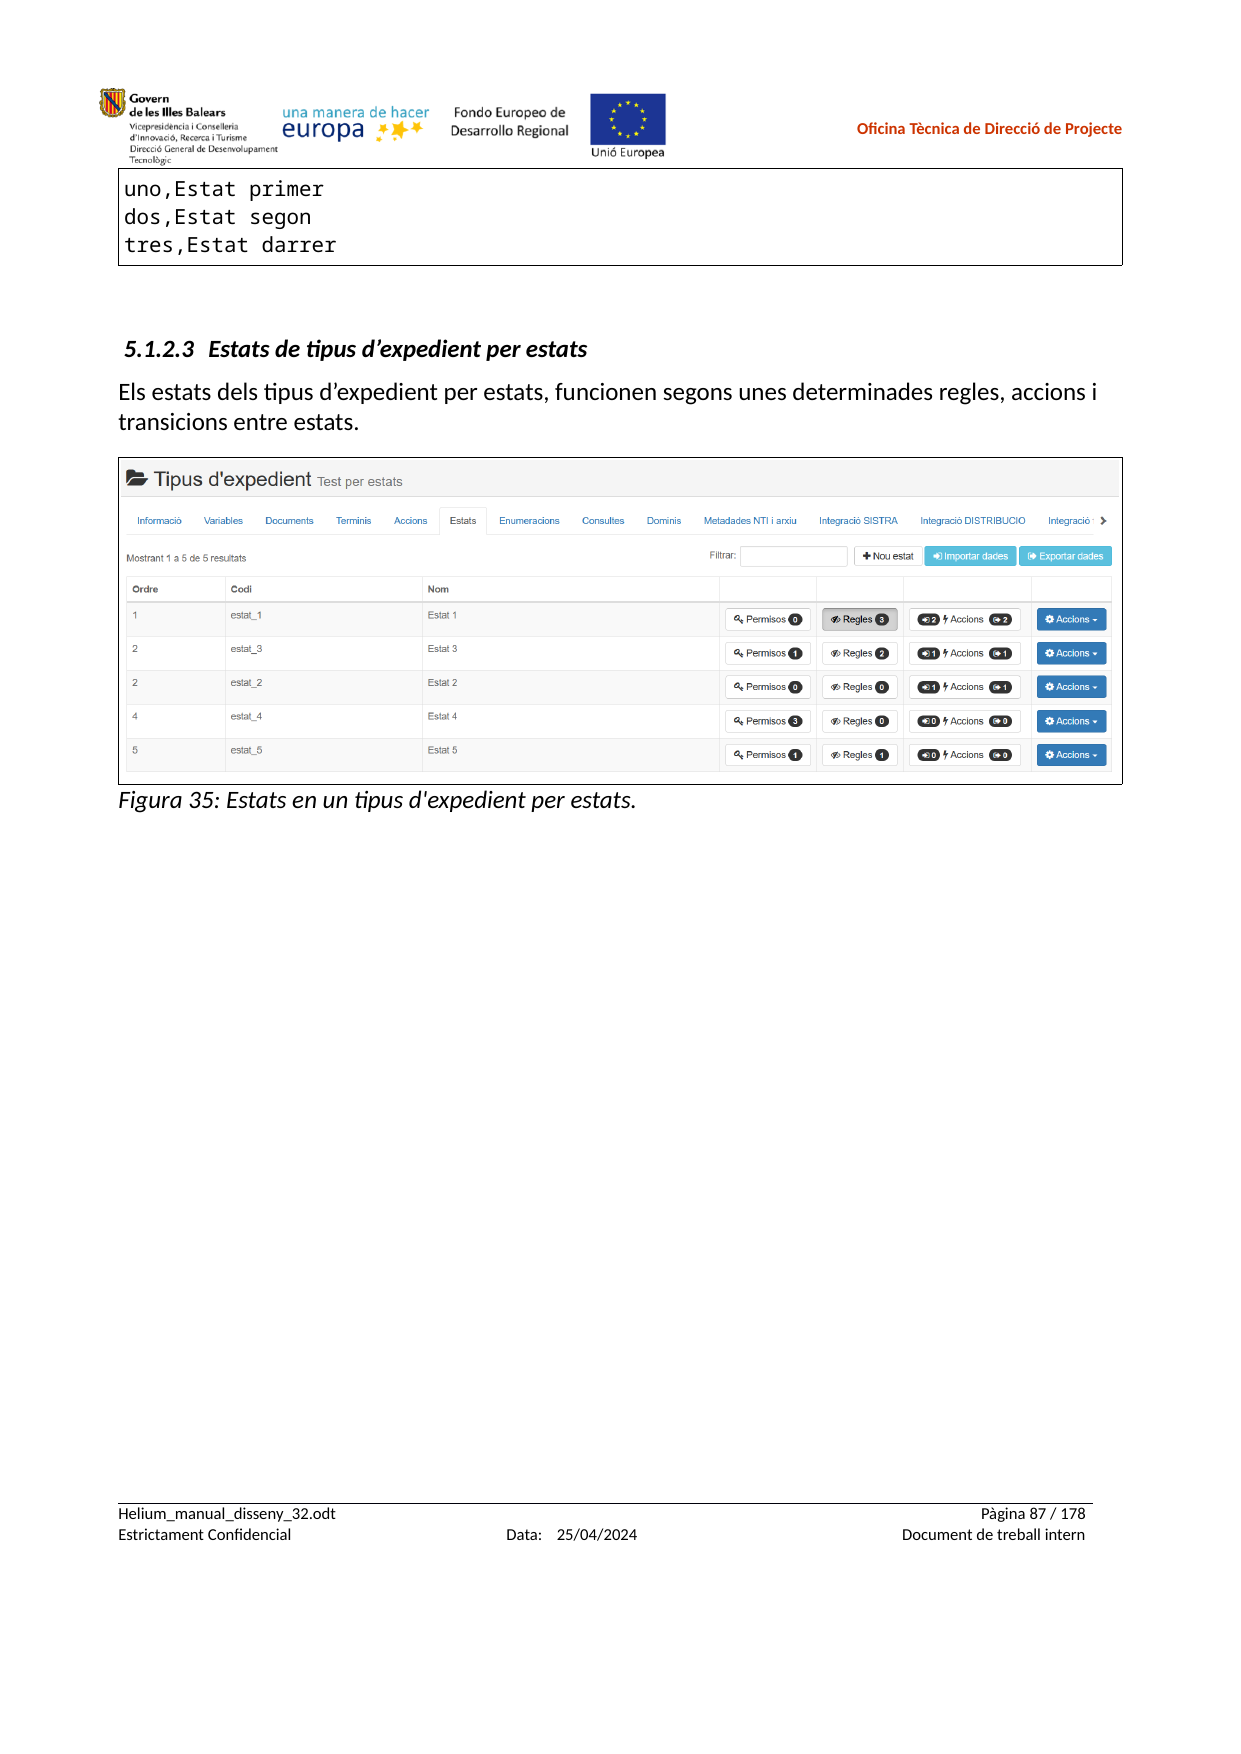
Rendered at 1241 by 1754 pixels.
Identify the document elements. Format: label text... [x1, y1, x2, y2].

picture [121, 460, 1119, 781]
text [119, 458, 1122, 784]
text Els estats dels tipus d’expedient per estats, funcionen segons unes determinades regles, accions i transicions entre estats. [118, 376, 1122, 437]
subtitle Estats de tipus d’expedient per estats [118, 333, 1122, 363]
picture [99, 87, 668, 166]
text Figura 35: Estats en un tipus d'expedient per estats. [118, 785, 1122, 814]
table_header uno,Estat primer dos,Estat segon tres,Estat darrer [119, 169, 1122, 265]
